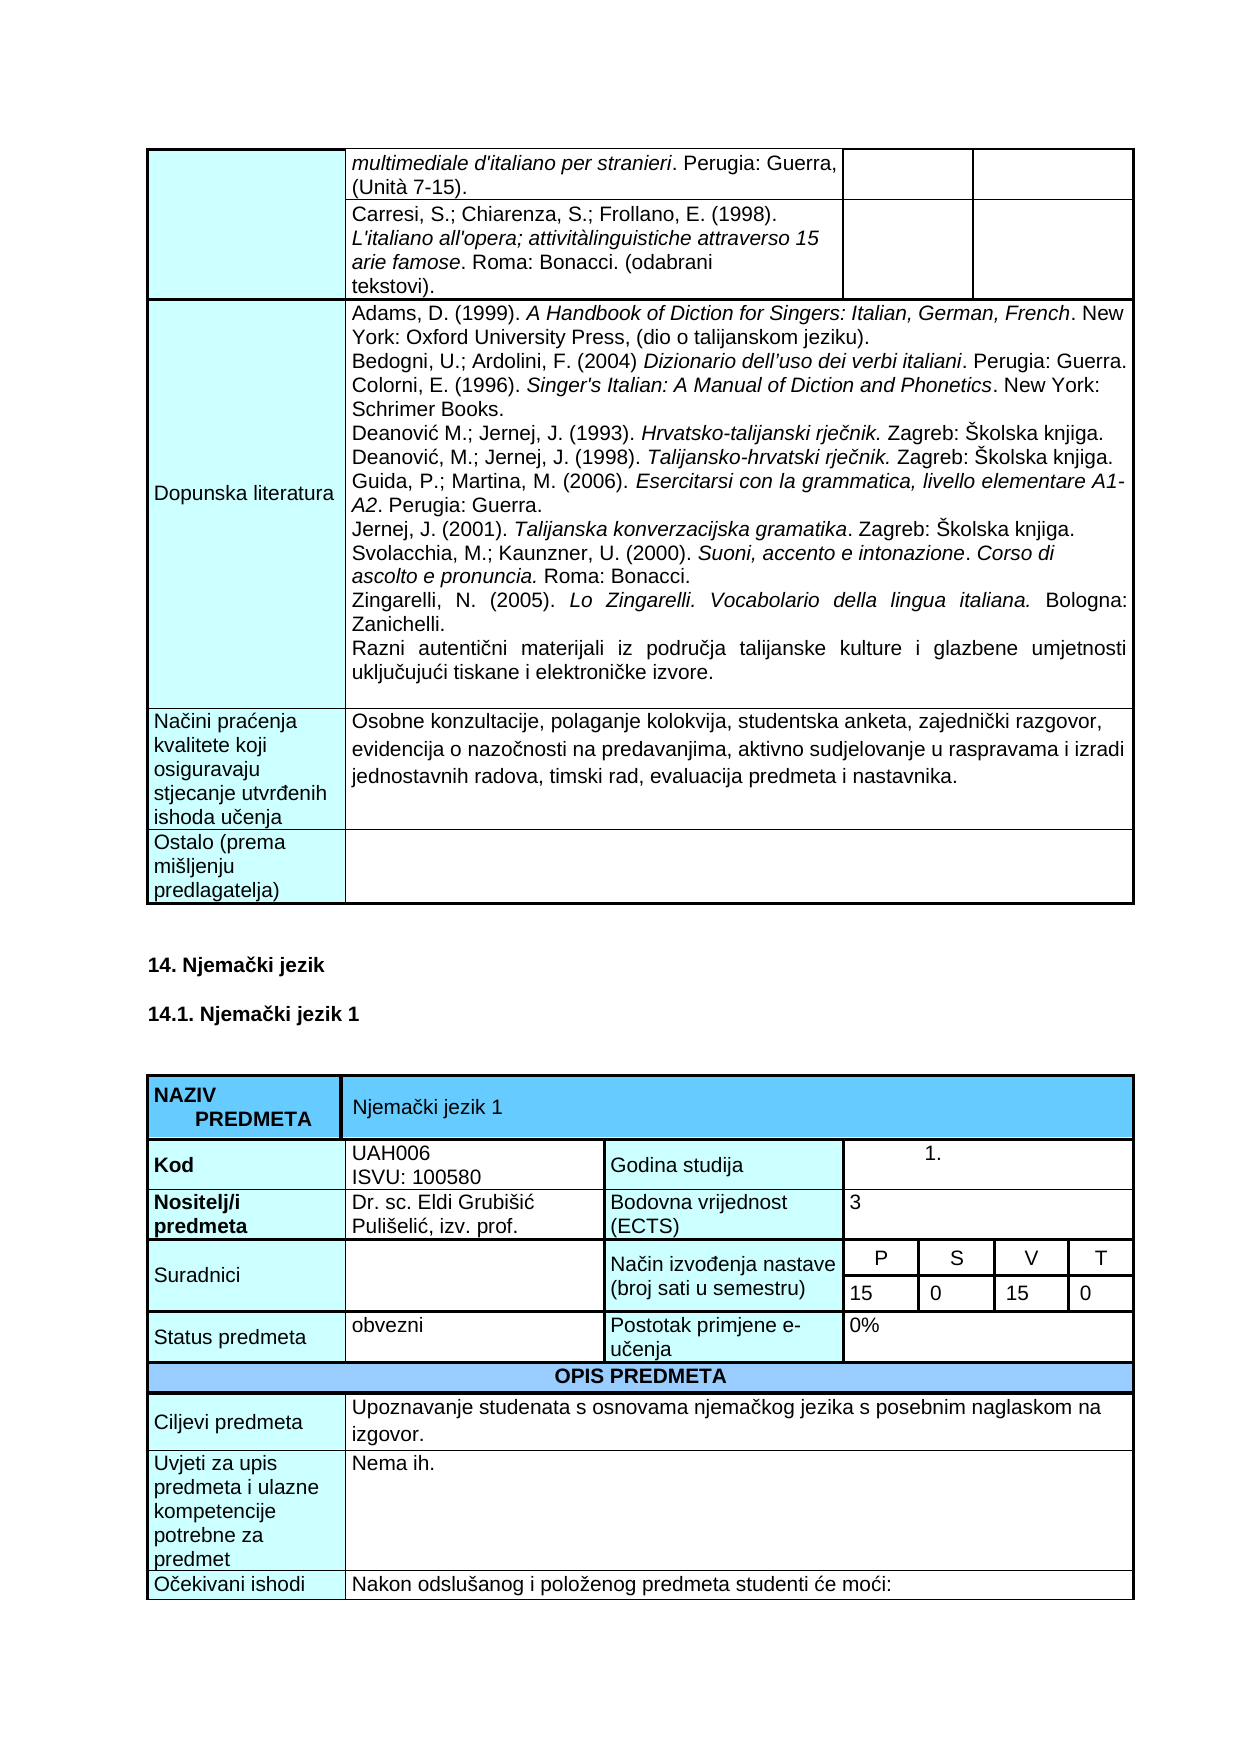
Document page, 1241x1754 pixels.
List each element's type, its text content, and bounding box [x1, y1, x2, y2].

table_cell Dopunska literatura [149, 301, 345, 708]
table_cell P [845, 1241, 917, 1274]
table_cell [844, 200, 972, 298]
table_cell 0% [845, 1313, 1132, 1361]
table_cell Ciljevi predmeta [149, 1395, 345, 1449]
table_cell Adams, D. (1999). A Handbook of Diction for Singers: Italian, German, French. New York: Oxford University Press, (dio o talijanskom jeziku). Bedogni, U.; Ardolini, F. (2004) Dizionario dell’uso dei verbi italiani. Perugia: Guerra. Colorni, E. (1996). Singer's Italian: A Manual of Diction and Phonetics. New York: Schrimer Books. Deanović M.; Jernej, J. (1993). Hrvatsko-talijanski rječnik. Zagreb: Školska knjiga. Deanović, M.; Jernej, J. (1998). Talijansko-hrvatski rječnik. Zagreb: Školska knjiga. Guida, P.; Martina, M. (2006). Esercitarsi con la grammatica, livello elementare A1-A2. Perugia: Guerra. Jernej, J. (2001). Talijanska konverzacijska gramatika. Zagreb: Školska knjiga. Svolacchia, M.; Kaunzner, U. (2000). Suoni, accento e intonazione. Corso di ascolto e pronuncia. Roma: Bonacci. Zingarelli, N. (2005). Lo Zingarelli. Vocabolario della lingua italiana. Bologna: Zanichelli. Razni autentični materijali iz područja talijanske kulture i glazbene umjetnosti uključujući tiskane i elektroničke izvore. [346, 301, 1132, 708]
table_cell Status predmeta [149, 1313, 345, 1361]
table_cell [149, 151, 345, 298]
table_cell Kod [149, 1141, 345, 1189]
table_cell multimediale d'italiano per stranieri. Perugia: Guerra, (Unità 7-15). [346, 149, 842, 199]
table_cell Načini praćenja kvalitete koji osiguravaju stjecanje utvrđenih ishoda učenja [149, 709, 345, 829]
table_cell Suradnici [149, 1241, 345, 1310]
table_cell 0 [920, 1277, 993, 1310]
table_cell Upoznavanje studenata s osnovama njemačkog jezika s posebnim naglaskom na izgovor. [346, 1395, 1132, 1449]
table_cell [845, 1141, 1132, 1189]
table_cell Postotak primjene e-učenja [606, 1313, 842, 1361]
table_cell obvezni [346, 1313, 603, 1361]
table_cell S [920, 1241, 993, 1274]
table_cell Ostalo (prema mišljenju predlagatelja) [149, 830, 345, 902]
table_cell UAH006 ISVU: 100580 [346, 1141, 603, 1189]
table_cell 0 [1070, 1277, 1132, 1310]
table_cell [346, 1241, 603, 1310]
table_cell 15 [996, 1277, 1067, 1310]
table_cell V [996, 1241, 1067, 1274]
table_cell Uvjeti za upis predmeta i ulazne kompetencije potrebne za predmet [149, 1451, 345, 1570]
table_cell [974, 150, 1132, 199]
table_cell OPIS PREDMETA [149, 1364, 1132, 1391]
table_cell Nema ih. [346, 1451, 1132, 1570]
table_cell [346, 830, 1132, 902]
table_cell Carresi, S.; Chiarenza, S.; Frollano, E. (1998). L'italiano all'opera; attivitàlinguistiche attraverso 15 arie famose. Roma: Bonacci. (odabrani tekstovi). [346, 200, 842, 298]
text 14.1. Njemački jezik 1 [148, 1002, 1093, 1026]
table_cell Nakon odslušanog i položenog predmeta studenti će moći: [346, 1571, 1132, 1599]
text 14. Njemački jezik [148, 953, 1093, 977]
table_cell Način izvođenja nastave (broj sati u semestru) [606, 1241, 842, 1310]
table_cell 3 [845, 1190, 1132, 1238]
table_header NAZIV PREDMETA [149, 1077, 339, 1137]
table_cell Godina studija [606, 1141, 842, 1189]
table_cell 15 [845, 1277, 917, 1310]
table_cell T [1070, 1241, 1132, 1274]
table_cell Osobne konzultacije, polaganje kolokvija, studentska anketa, zajednički razgovor, evidencija o nazočnosti na predavanjima, aktivno sudjelovanje u raspravama i izradi jednostavnih radova, timski rad, evaluacija predmeta i nastavnika. [346, 709, 1132, 829]
table_cell Dr. sc. Eldi Grubišić Pulišelić, izv. prof. [346, 1190, 603, 1238]
table_cell Bodovna vrijednost (ECTS) [606, 1190, 842, 1238]
table_cell [844, 150, 972, 199]
table_header Njemački jezik 1 [343, 1077, 1132, 1137]
table_cell [974, 200, 1132, 298]
table_cell Nositelj/i predmeta [149, 1190, 345, 1238]
table_cell Očekivani ishodi [149, 1571, 345, 1599]
